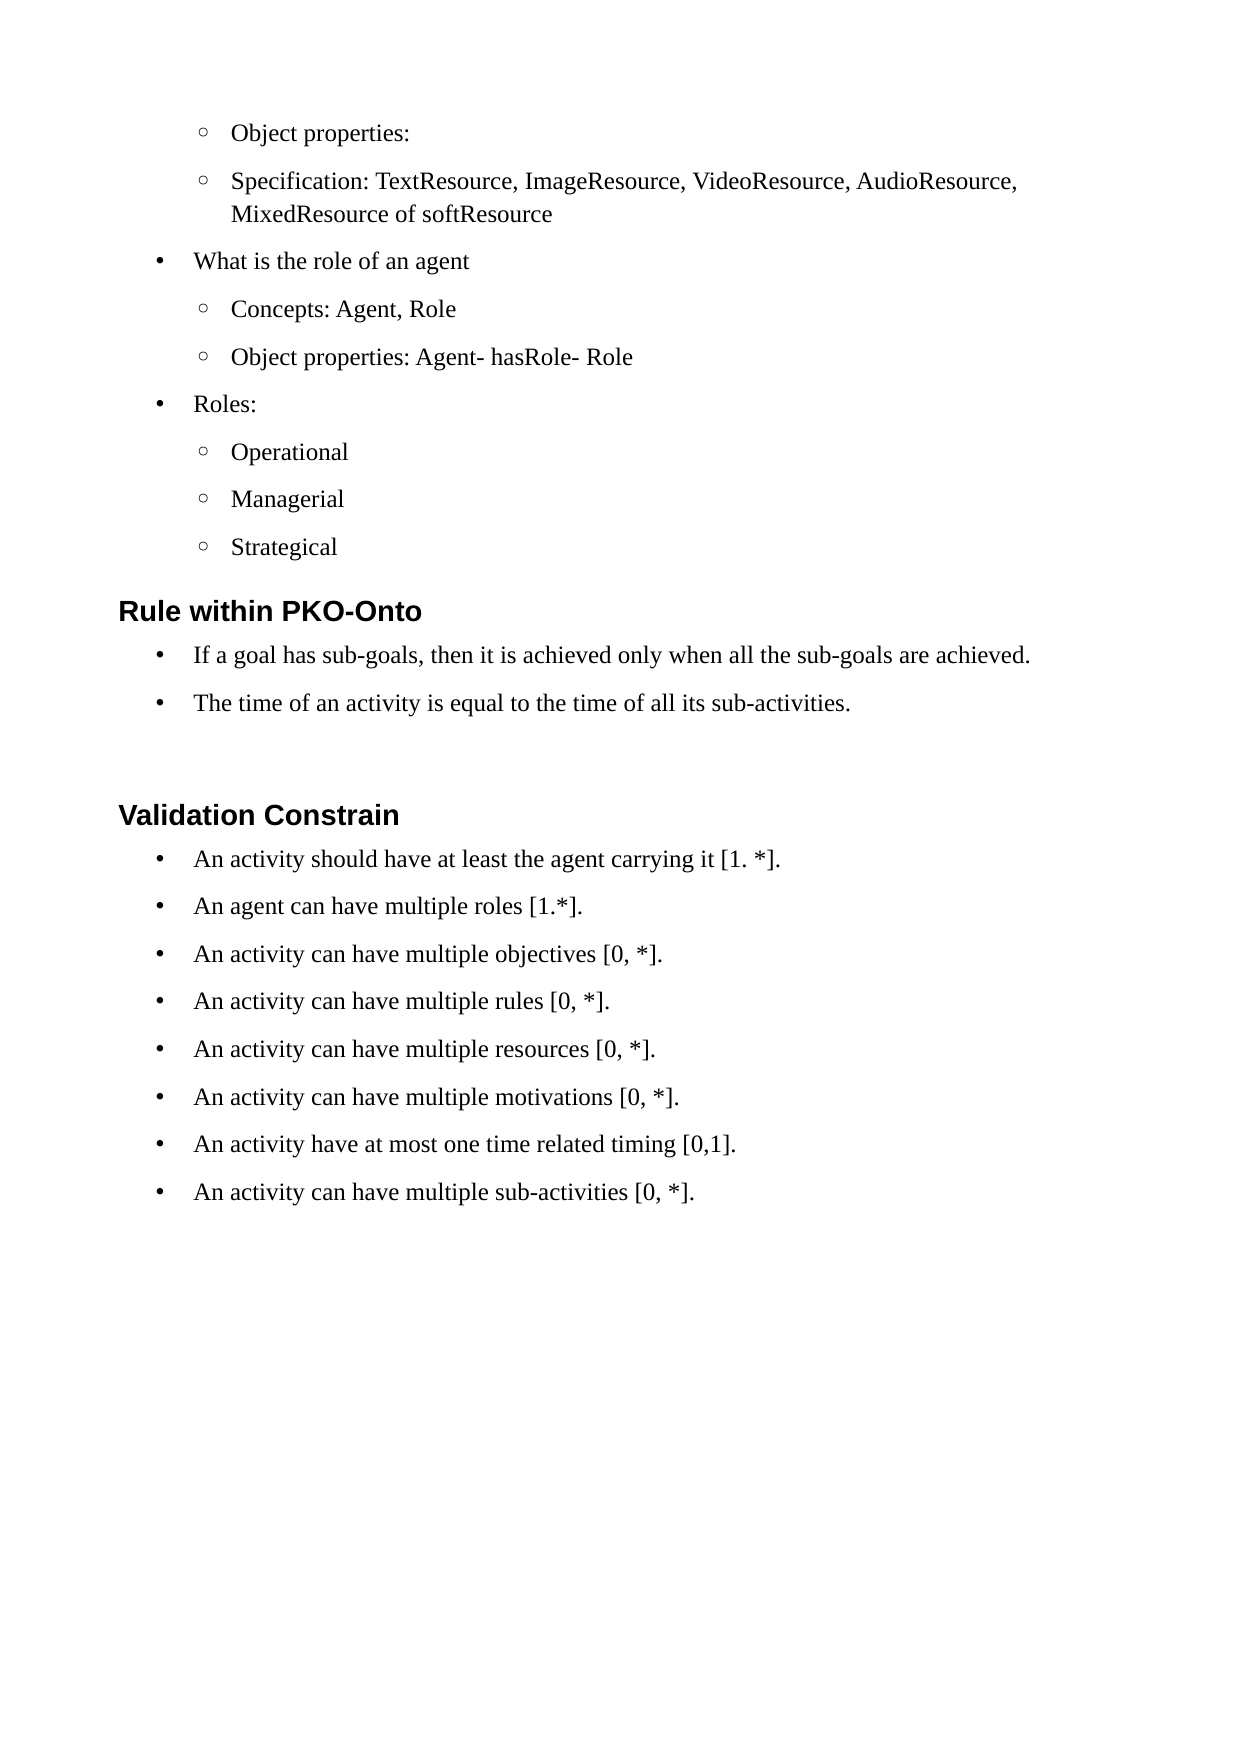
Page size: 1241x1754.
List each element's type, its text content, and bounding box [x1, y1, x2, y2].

list Concepts: Agent, Role [193, 294, 1122, 323]
list An activity can have multiple rules [0, *]. [156, 986, 1122, 1015]
list An activity can have multiple sub-activities [0, *]. [156, 1177, 1122, 1206]
list Strategical [193, 532, 1122, 561]
list An activity can have multiple resources [0, *]. [156, 1034, 1122, 1063]
list An activity have at most one time related timing [0,1]. [156, 1129, 1122, 1158]
list What is the role of an agent [156, 246, 1122, 275]
list An activity can have multiple objectives [0, *]. [156, 939, 1122, 968]
list Roles: [156, 389, 1122, 418]
list Managerial [193, 484, 1122, 513]
list Object properties: Agent- hasRole- Role [193, 342, 1122, 370]
list The time of an activity is equal to the time of all its sub-activities. [156, 688, 1122, 717]
list Object properties: [193, 118, 1122, 147]
list Specification: TextResource, ImageResource, VideoResource, AudioResource, MixedResource of softResource [193, 166, 1122, 227]
list Operational [193, 437, 1122, 466]
subtitle Rule within PKO-Onto [118, 594, 1122, 628]
subtitle Validation Constrain [118, 798, 1122, 831]
list An activity can have multiple motivations [0, *]. [156, 1082, 1122, 1110]
list An agent can have multiple roles [1.*]. [156, 891, 1122, 920]
list An activity should have at least the agent carrying it [1. *]. [156, 844, 1122, 872]
list If a goal has sub-goals, then it is achieved only when all the sub-goals are achieved. [156, 640, 1122, 669]
